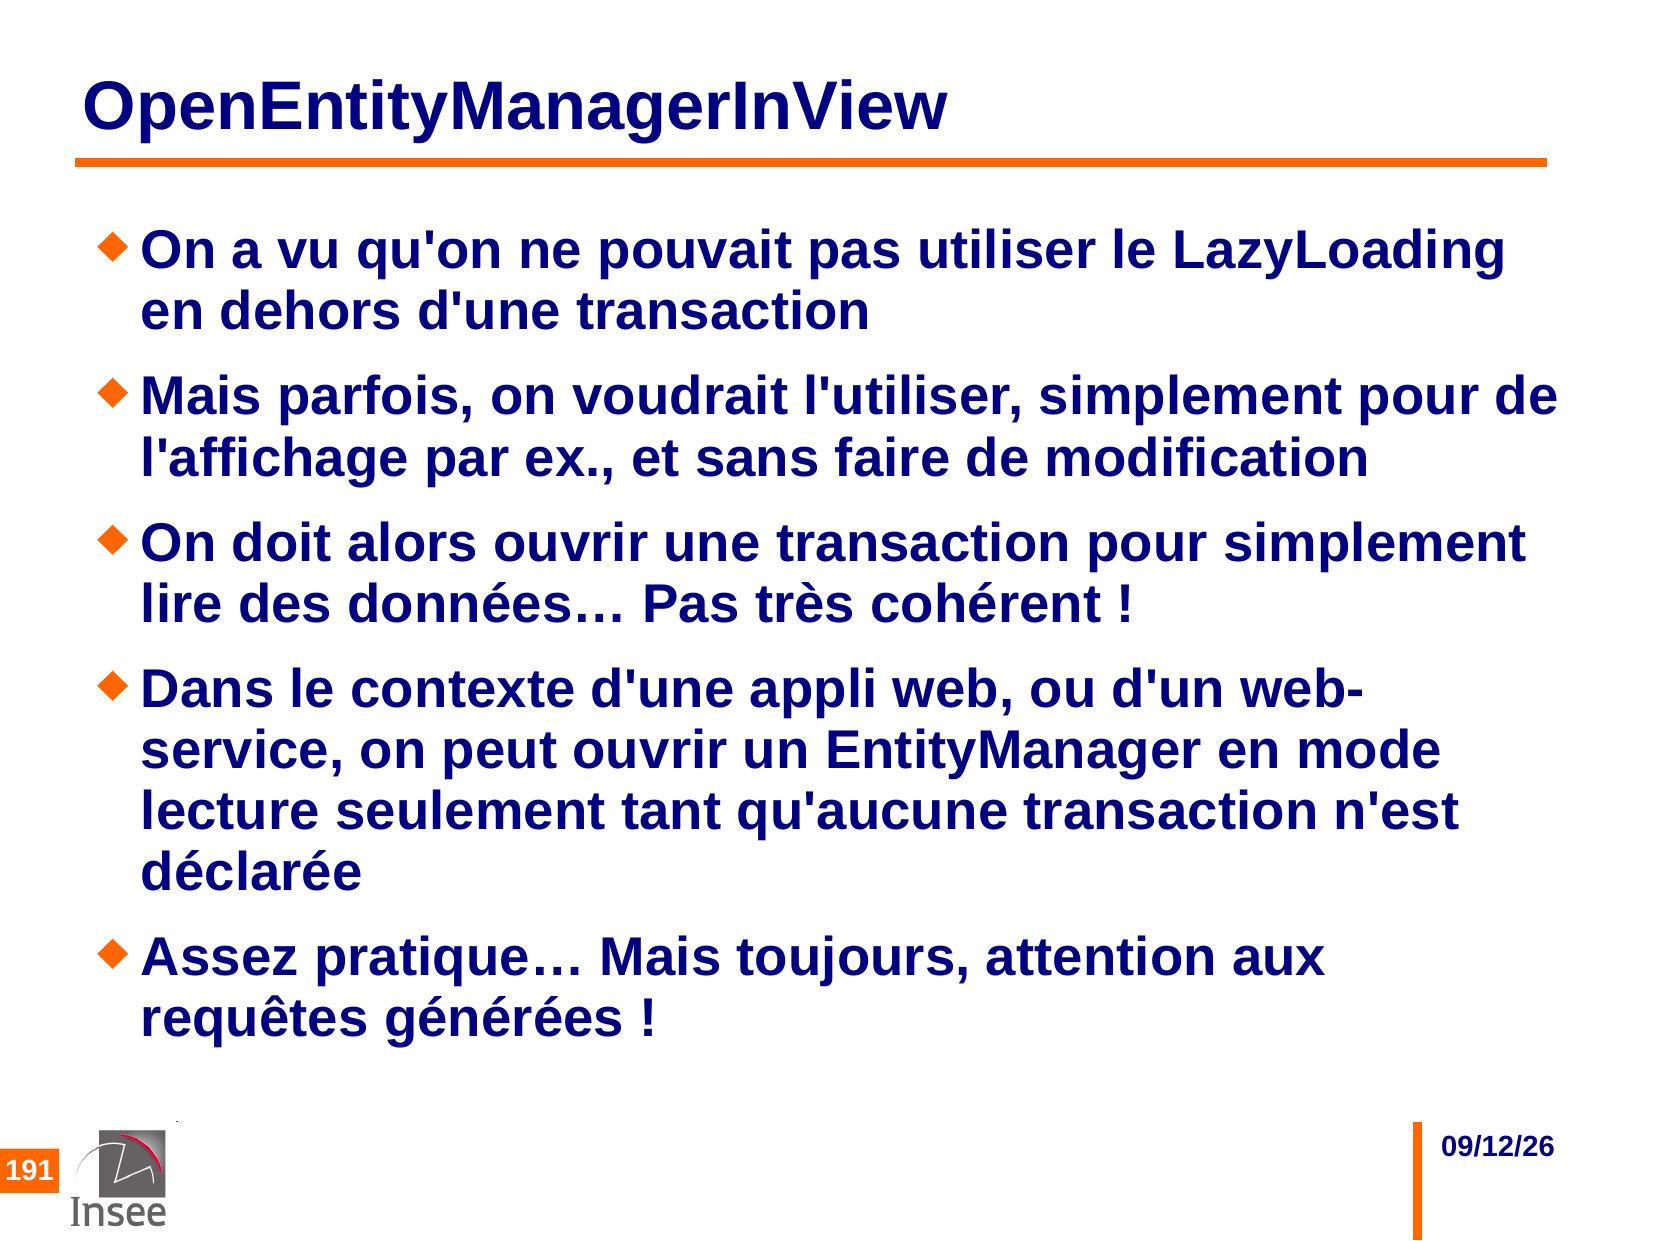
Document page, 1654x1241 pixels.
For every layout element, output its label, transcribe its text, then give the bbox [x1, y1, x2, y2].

title OpenEntityManagerInView [82, 49, 1619, 163]
list On a vu qu'on ne pouvait pas utiliser le LazyLoading en dehors d'une transaction Mais parfois, on voudrait l'utiliser, simplement pour de l'affichage par ex., et sans faire de modification On doit alors ouvrir une transaction pour simplement lire des données… Pas très cohérent ! Dans le contexte d'une appli web, ou d'un web-service, on peut ouvrir un EntityManager en mode lecture seulement tant qu'aucune transaction n'est déclarée Assez pratique… Mais toujours, attention aux requêtes générées ! [82, 219, 1571, 1052]
picture [62, 1121, 178, 1241]
